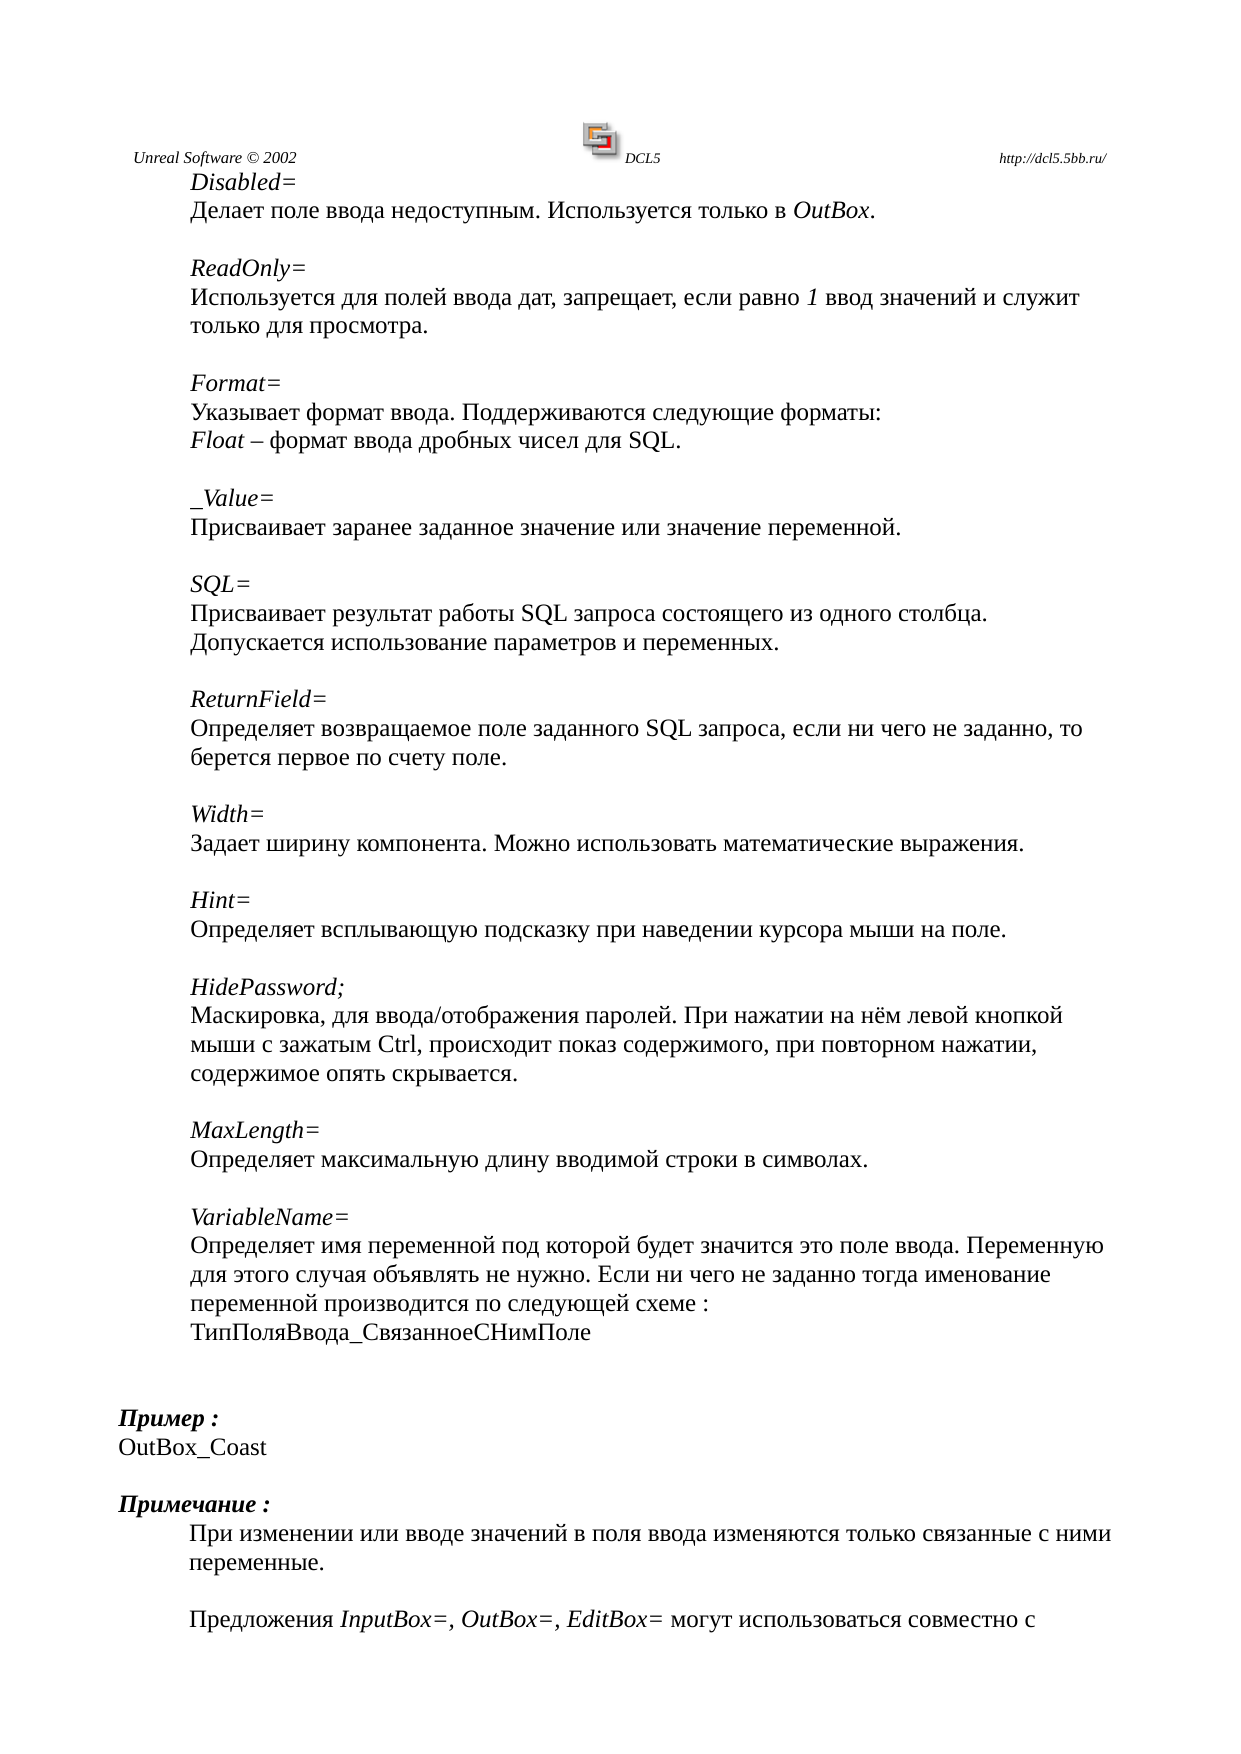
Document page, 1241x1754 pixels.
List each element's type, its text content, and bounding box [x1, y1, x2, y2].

text Используется для полей ввода дат, запрещает, если равно 1 ввод значений и служит только для просмотра. [190, 282, 1122, 339]
text Присваивает заранее заданное значение или значение переменной. [190, 512, 1122, 540]
text HidePassword; [190, 972, 1122, 1000]
text Пример : [118, 1403, 1122, 1432]
text Определяет максимальную длину вводимой строки в символах. [190, 1144, 1122, 1173]
text Указывает формат ввода. Поддерживаются следующие форматы: [190, 397, 1122, 425]
text Float – формат ввода дробных чисел для SQL. [190, 425, 1122, 454]
picture [579, 118, 625, 164]
text Задает ширину компонента. Можно использовать математические выражения. [190, 828, 1122, 857]
text Примечание : [118, 1489, 1122, 1518]
text Определяет возвращаемое поле заданного SQL запроса, если ни чего не заданно, то берется первое по счету поле. [190, 713, 1122, 770]
text VariableName= [190, 1202, 1122, 1230]
text Предложения InputBox=, OutBox=, EditBox= могут использоваться совместно с [189, 1604, 1122, 1633]
text ТипПоляВвода_СвязанноеСНимПоле [190, 1317, 1122, 1345]
text Определяет всплывающую подсказку при наведении курсора мыши на поле. [190, 914, 1122, 943]
text При изменении или вводе значений в поля ввода изменяются только связанные с ними переменные. [189, 1518, 1122, 1575]
text Hint= [190, 885, 1122, 914]
text Определяет имя переменной под которой будет значится это поле ввода. Переменную для этого случая объявлять не нужно. Если ни чего не заданно тогда именование переменной производится по следующей схеме : [190, 1230, 1122, 1317]
text MaxLength= [190, 1115, 1122, 1144]
text Делает поле ввода недоступным. Используется только в OutBox. [190, 195, 1122, 224]
text Width= [190, 799, 1122, 828]
text SQL= [190, 569, 1122, 598]
text Format= [190, 368, 1122, 397]
text OutBox_Coast [118, 1432, 1122, 1460]
text ReadOnly= [190, 253, 1122, 282]
text ReturnField= [190, 684, 1122, 713]
text _Value= [190, 483, 1122, 512]
text Disabled= [190, 167, 1122, 195]
text Присваивает результат работы SQL запроса состоящего из одного столбца. Допускается использование параметров и переменных. [190, 598, 1122, 655]
text Маскировка, для ввода/отображения паролей. При нажатии на нём левой кнопкой мыши с зажатым Ctrl, происходит показ содержимого, при повторном нажатии, содержимое опять скрывается. [190, 1000, 1122, 1087]
